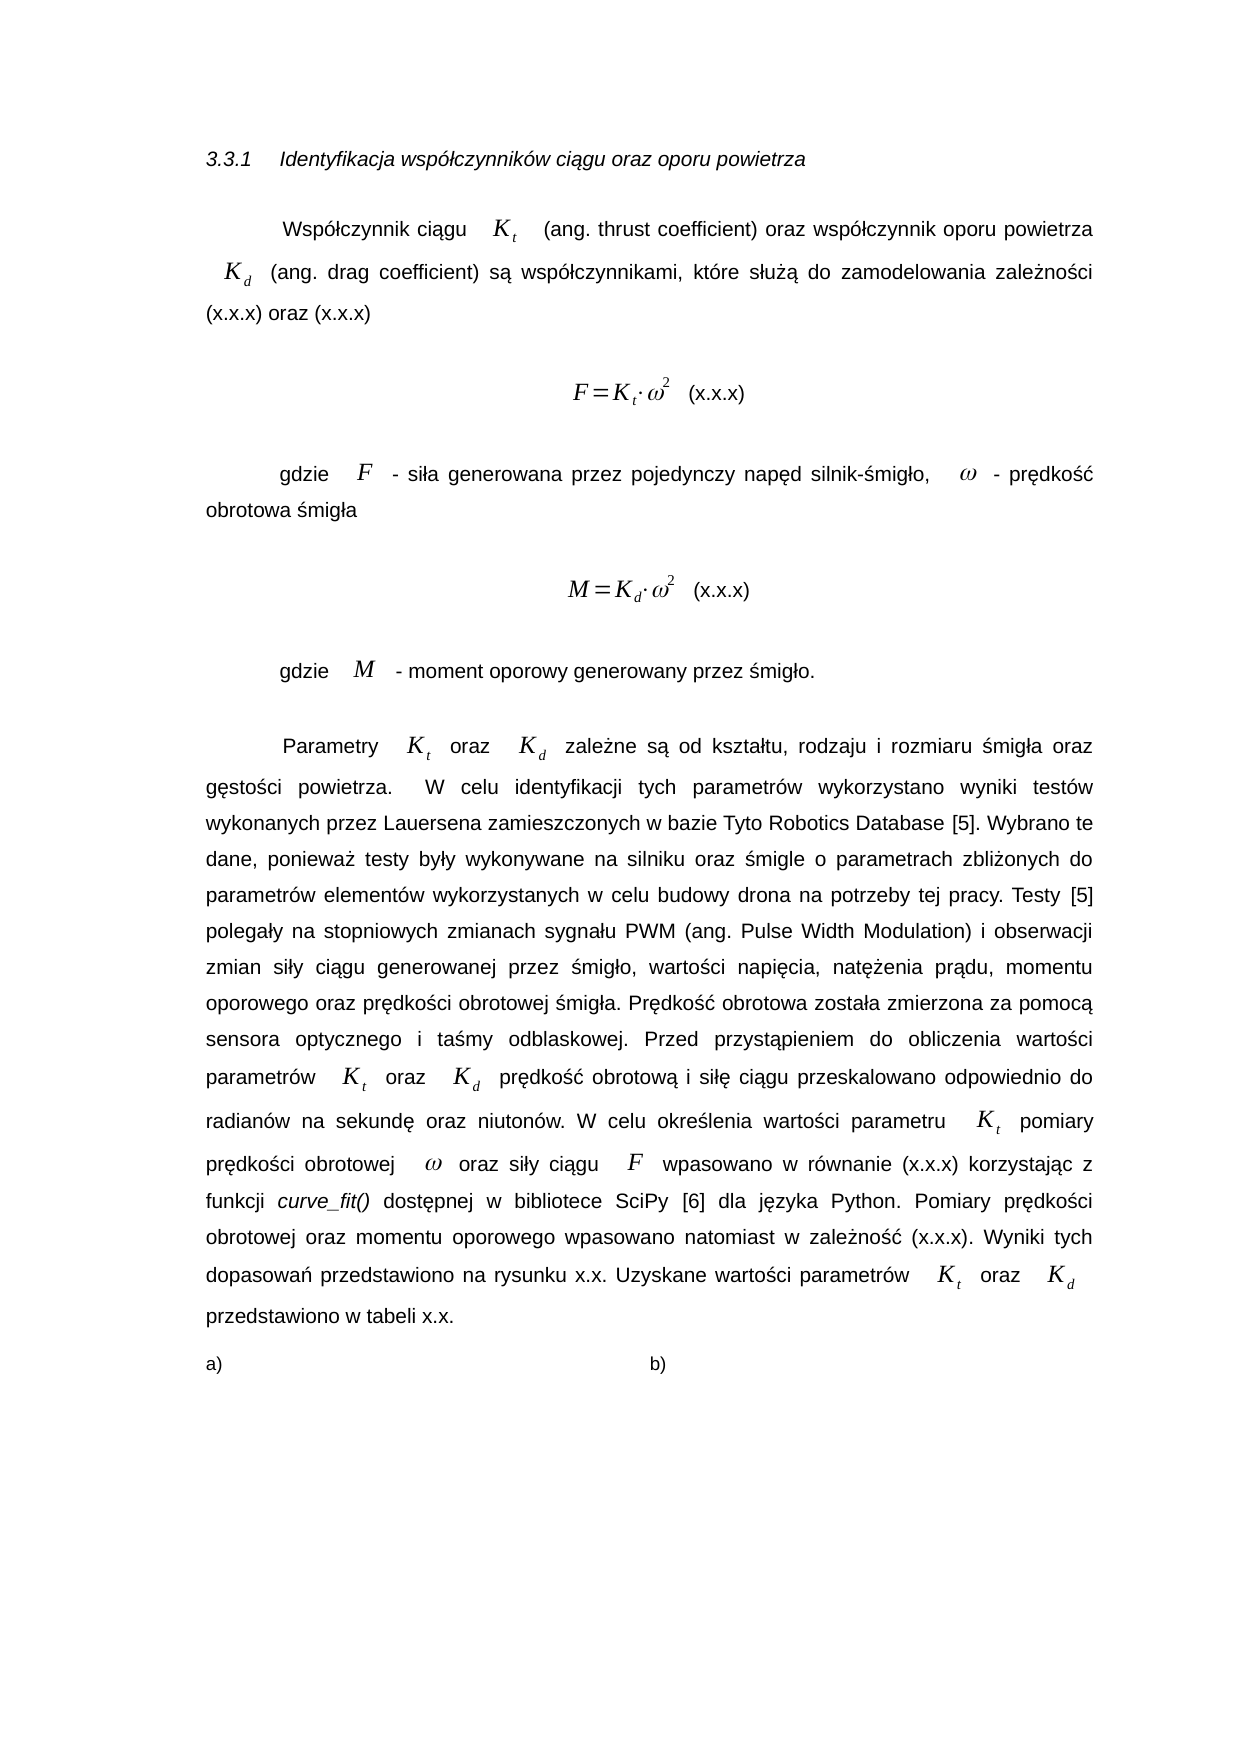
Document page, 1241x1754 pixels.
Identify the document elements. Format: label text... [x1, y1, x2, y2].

table_header b) [650, 1352, 1093, 1374]
subtitle Identyfikacja współczynników ciągu oraz oporu powietrza [206, 147, 1093, 171]
text (x.x.x) [206, 374, 1093, 409]
text gdzie - moment oporowy generowany przez śmigło. [206, 656, 1093, 684]
text (x.x.x) [206, 572, 1093, 607]
text gdzie - siła generowana przez pojedynczy napęd silnik-śmigło, - prędkość obrotowa śmigła [206, 459, 1093, 522]
table_header a) [206, 1352, 649, 1374]
text Współczynnik ciągu (ang. thrust coefficient) oraz współczynnik oporu powietrza (ang. drag coefficient) są współczynnikami, które służą do zamodelowania zależności (x.x.x) oraz (x.x.x) [206, 214, 1093, 325]
text Parametry oraz zależne są od kształtu, rodzaju i rozmiaru śmigła oraz gęstości powietrza. W celu identyfikacji tych parametrów wykorzystano wyniki testów wykonanych przez Lauersena zamieszczonych w bazie Tyto Robotics Database [5]. Wybrano te dane, ponieważ testy były wykonywane na silniku oraz śmigle o parametrach zbliżonych do parametrów elementów wykorzystanych w celu budowy drona na potrzeby tej pracy. Testy [5] polegały na stopniowych zmianach sygnału PWM (ang. Pulse Width Modulation) i obserwacji zmian siły ciągu generowanej przez śmigło, wartości napięcia, natężenia prądu, momentu oporowego oraz prędkości obrotowej śmigła. Prędkość obrotowa została zmierzona za pomocą sensora optycznego i taśmy odblaskowej. Przed przystąpieniem do obliczenia wartości parametrów oraz prędkość obrotową i siłę ciągu przeskalowano odpowiednio do radianów na sekundę oraz niutonów. W celu określenia wartości parametru pomiary prędkości obrotowej oraz siły ciągu wpasowano w równanie (x.x.x) korzystając z funkcji curve_fit() dostępnej w bibliotece SciPy [6] dla języka Python. Pomiary prędkości obrotowej oraz momentu oporowego wpasowano natomiast w zależność (x.x.x). Wyniki tych dopasowań przedstawiono na rysunku x.x. Uzyskane wartości parametrów oraz przedstawiono w tabeli x.x. [206, 732, 1093, 1328]
